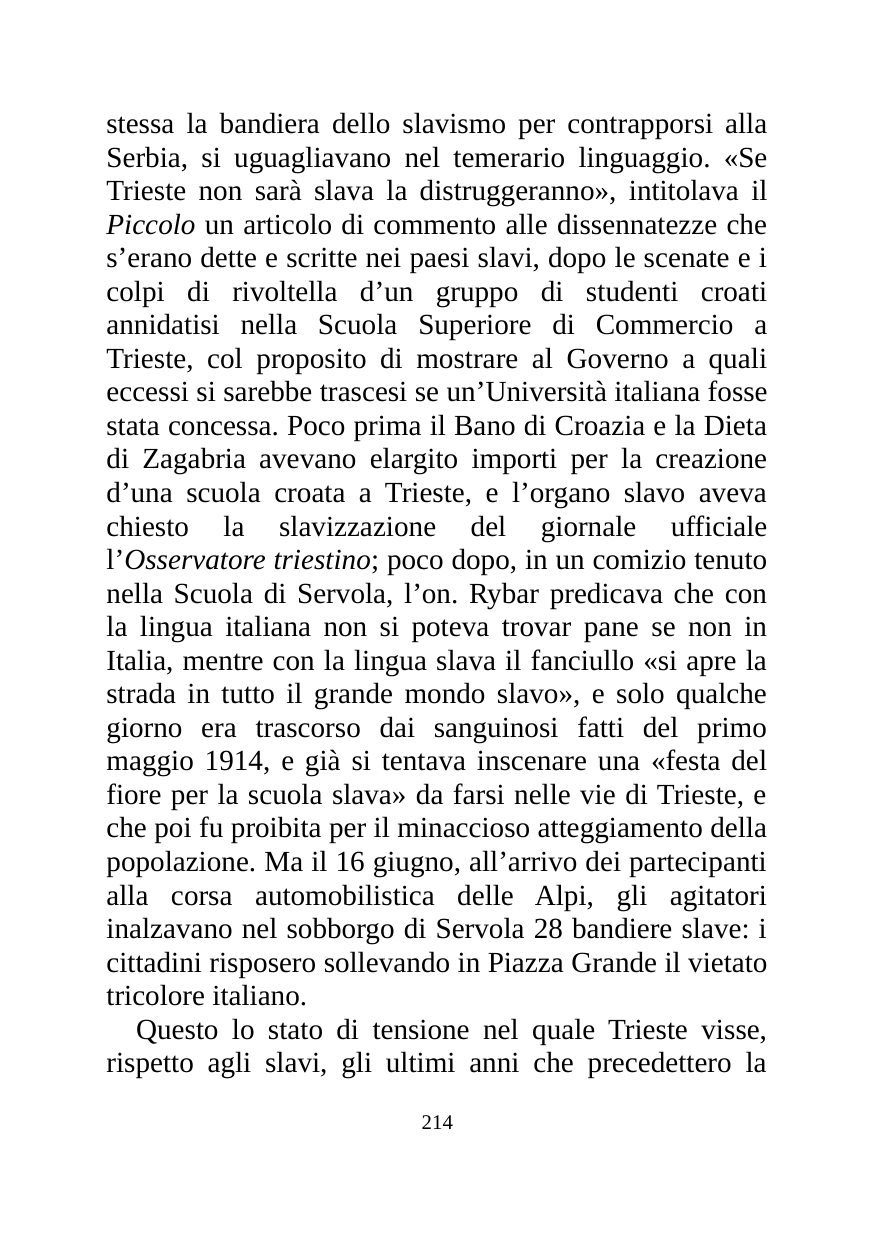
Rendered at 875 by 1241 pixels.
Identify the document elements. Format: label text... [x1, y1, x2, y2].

text stessa la bandiera dello slavismo per contrapporsi alla Serbia, si uguagliavano nel temerario linguaggio. «Se Trieste non sarà slava la distruggeranno», intitolava il Piccolo un articolo di commento alle dissennatezze che s’erano dette e scritte nei paesi slavi, dopo le scenate e i colpi di rivoltella d’un gruppo di studenti croati annidatisi nella Scuola Superiore di Commercio a Trieste, col proposito di mostrare al Governo a quali eccessi si sarebbe trascesi se un’Università italiana fosse stata concessa. Poco prima il Bano di Croazia e la Dieta di Zagabria avevano elargito importi per la creazione d’una scuola croata a Trieste, e l’organo slavo aveva chiesto la slavizzazione del giornale ufficiale l’Osservatore triestino; poco dopo, in un comizio tenuto nella Scuola di Servola, l’on. Rybar predicava che con la lingua italiana non si poteva trovar pane se non in Italia, mentre con la lingua slava il fanciullo «si apre la strada in tutto il grande mondo slavo», e solo qualche giorno era trascorso dai sanguinosi fatti del primo maggio 1914, e già si tentava inscenare una «festa del fiore per la scuola slava» da farsi nelle vie di Trieste, e che poi fu proibita per il minaccioso atteggiamento della popolazione. Ma il 16 giugno, all’arrivo dei partecipanti alla corsa automobilistica delle Alpi, gli agitatori inalzavano nel sobborgo di Servola 28 bandiere slave: i cittadini risposero sollevando in Piazza Grande il vietato tricolore italiano. [106, 106, 768, 1012]
text Questo lo stato di tensione nel quale Trieste visse, rispetto agli slavi, gli ultimi anni che precedettero la [106, 1012, 768, 1079]
